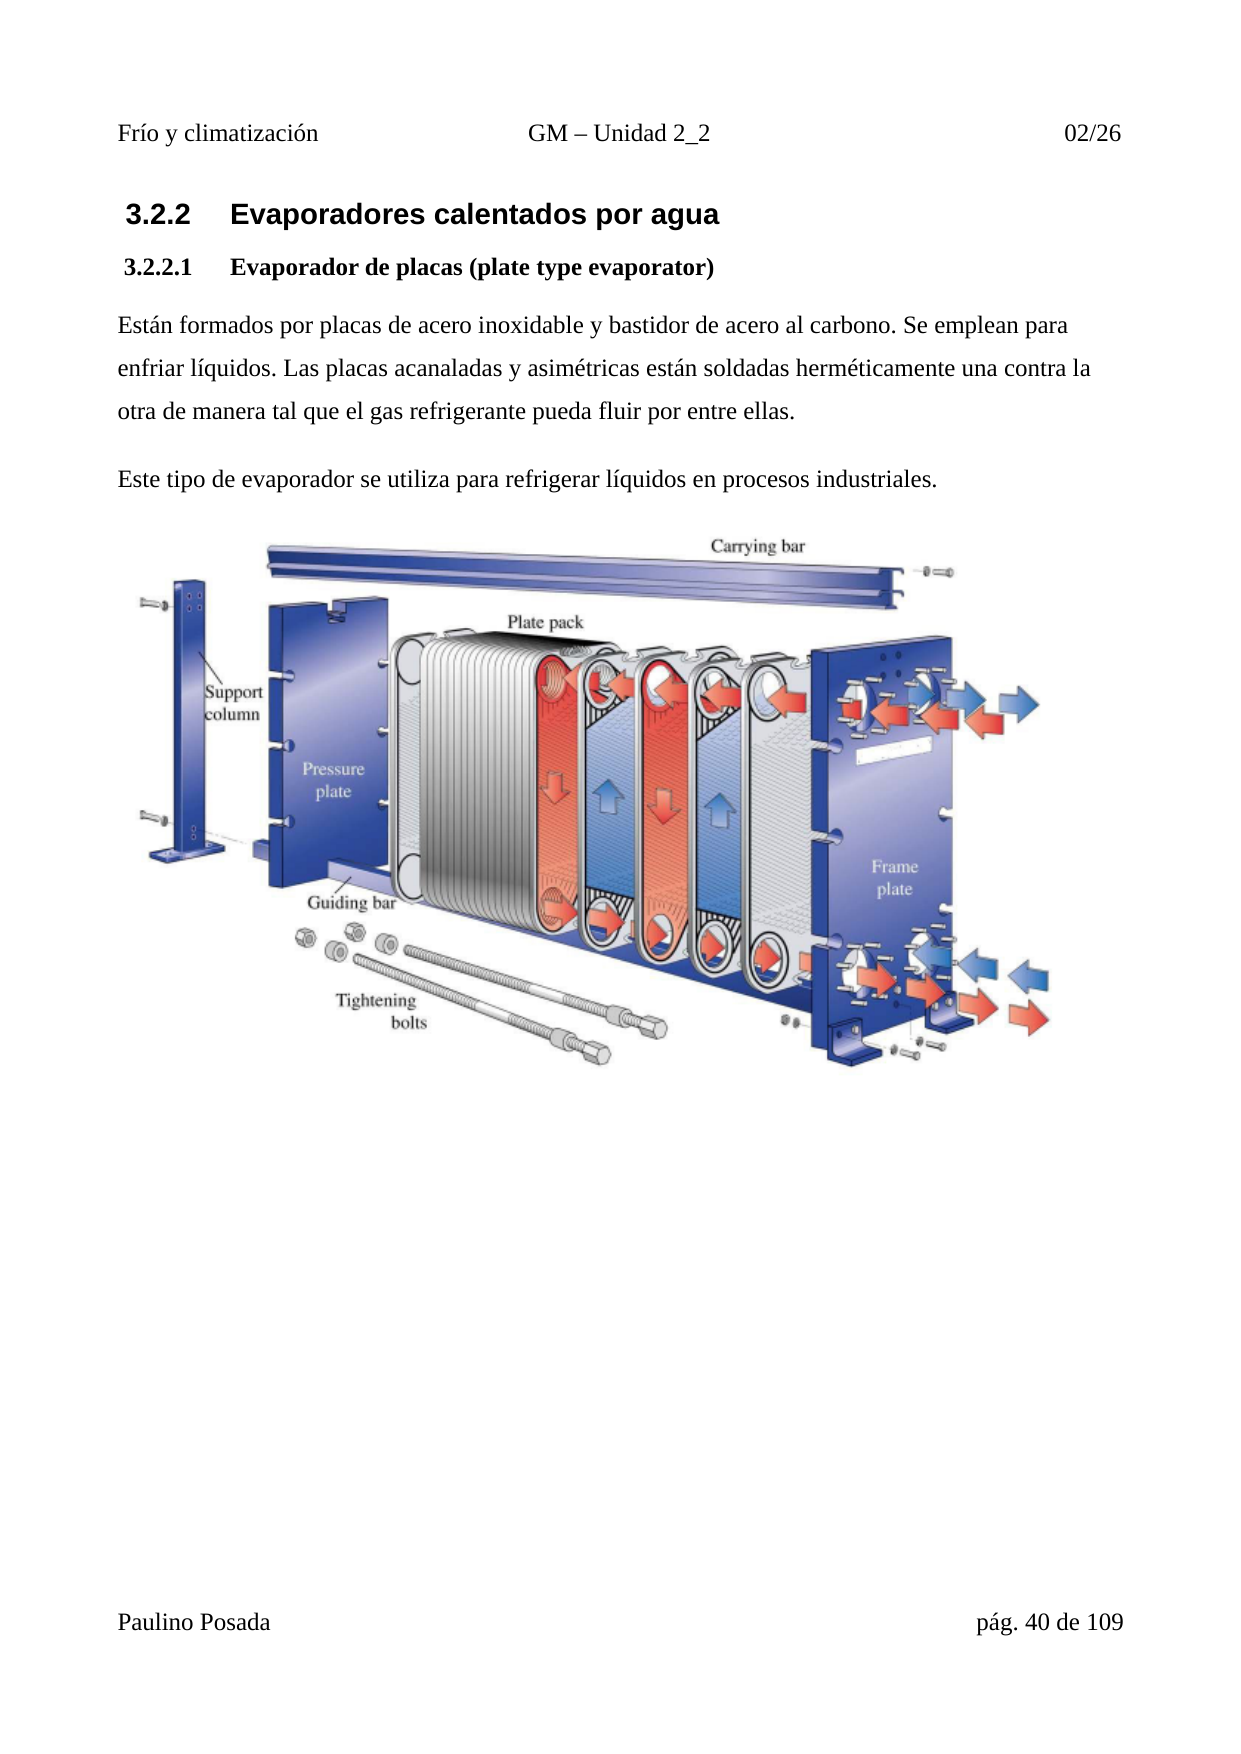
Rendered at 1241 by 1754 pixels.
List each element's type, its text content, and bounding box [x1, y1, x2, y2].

picture [118, 519, 1123, 1105]
text Este tipo de evaporador se utiliza para refrigerar líquidos en procesos industriales. [117, 464, 1123, 493]
subtitle Evaporador de placas (plate type evaporator) [117, 252, 1123, 281]
subtitle Evaporadores calentados por agua [117, 197, 1123, 231]
text Están formados por placas de acero inoxidable y bastidor de acero al carbono. Se emplean para enfriar líquidos. Las placas acanaladas y asimétricas están soldadas herméticamente una contra la otra de manera tal que el gas refrigerante pueda fluir por entre ellas. [117, 310, 1123, 425]
